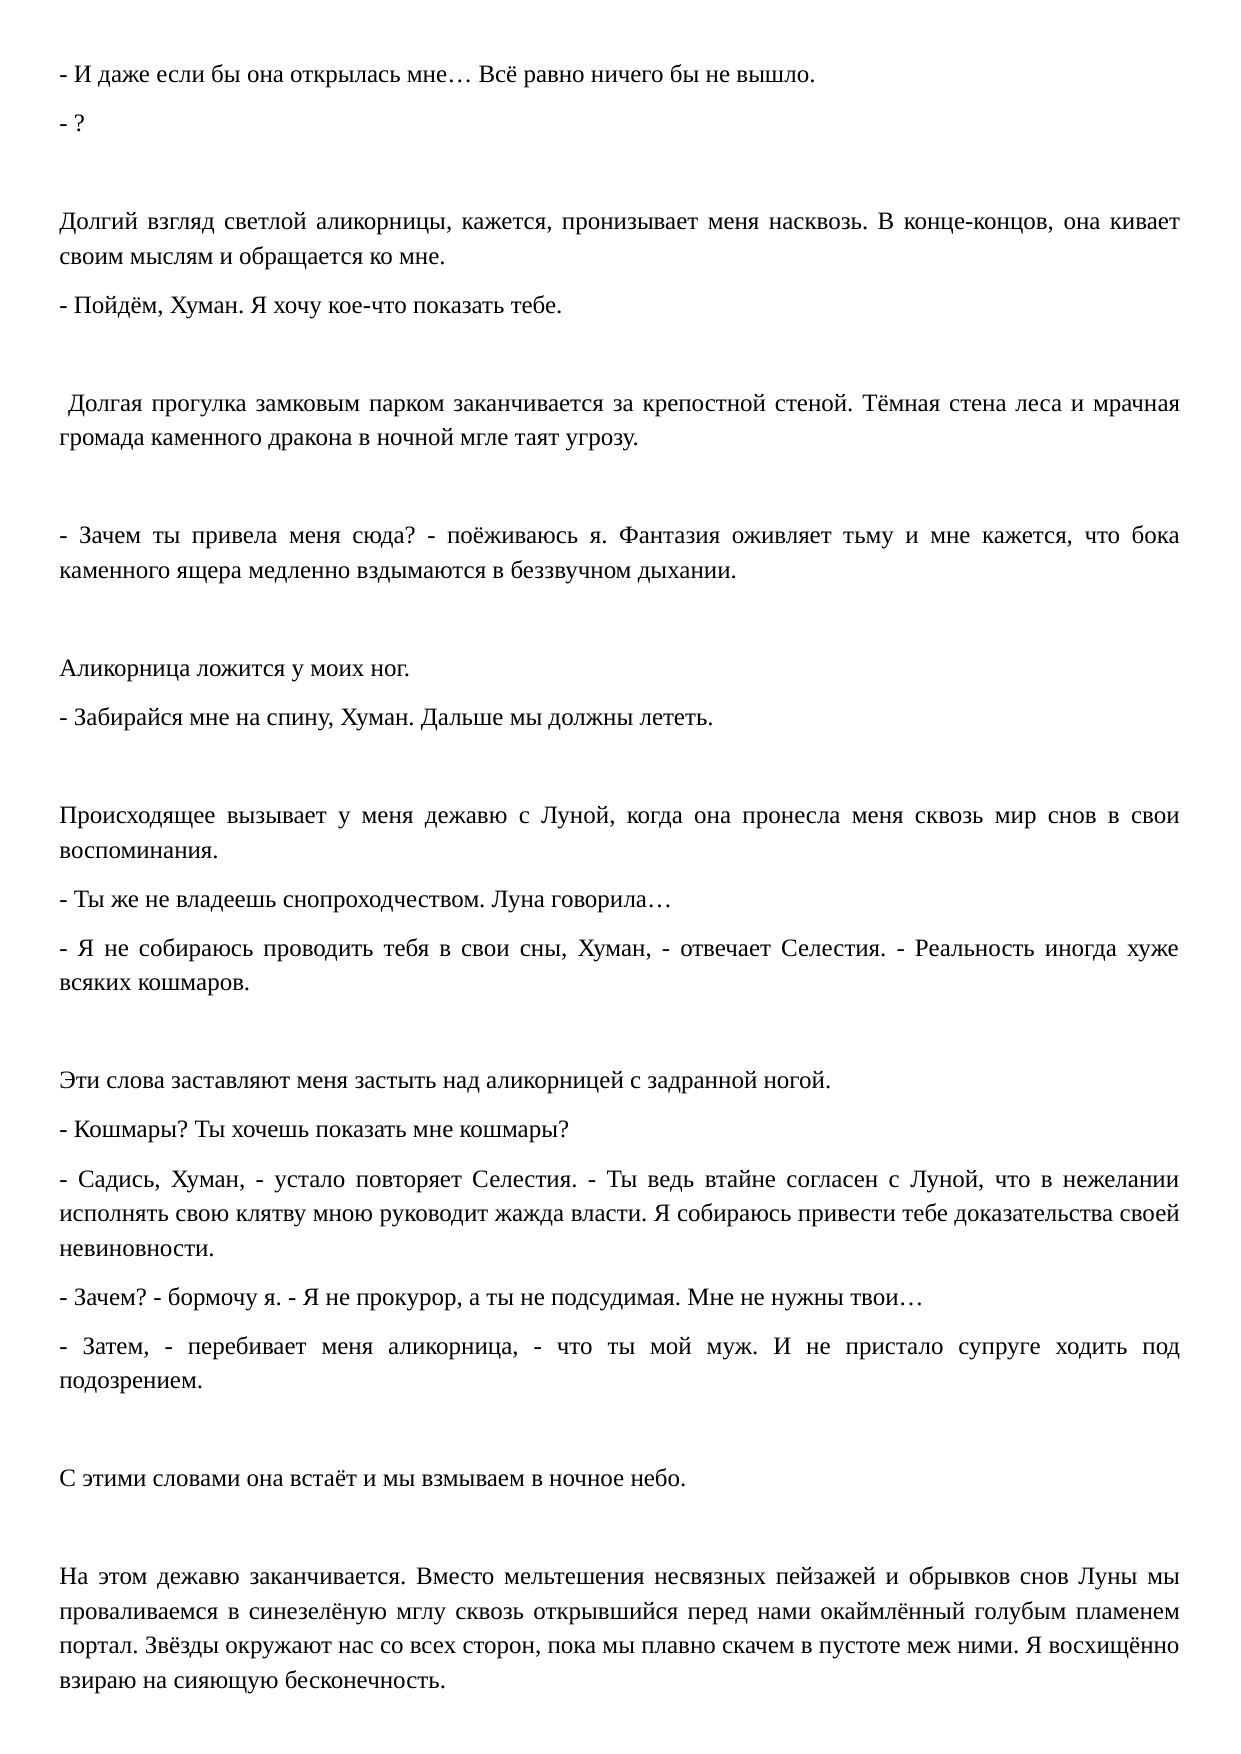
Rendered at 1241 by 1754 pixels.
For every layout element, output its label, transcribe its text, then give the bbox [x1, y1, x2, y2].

text - Садись, Хуман, - устало повторяет Селестия. - Ты ведь втайне согласен с Луной, что в нежелании исполнять свою клятву мною руководит жажда власти. Я собираюсь привести тебе доказательства своей невиновности. [59, 1164, 1181, 1261]
text С этими словами она встаёт и мы взмываем в ночное небо. [59, 1463, 1181, 1492]
text - Затем, - перебивает меня аликорница, - что ты мой муж. И не пристало супруге ходить под подозрением. [59, 1331, 1181, 1394]
text Аликорница ложится у моих ног. [59, 653, 1181, 682]
text На этом дежавю заканчивается. Вместо мельтешения несвязных пейзажей и обрывков снов Луны мы проваливаемся в синезелёную мглу сквозь открывшийся перед нами окаймлённый голубым пламенем портал. Звёзды окружают нас со всех сторон, пока мы плавно скачем в пустоте меж ними. Я восхищённо взираю на сияющую бесконечность. [59, 1561, 1181, 1694]
text - Забирайся мне на спину, Хуман. Дальше мы должны лететь. [59, 702, 1181, 731]
text Происходящее вызывает у меня дежавю с Луной, когда она пронесла меня сквозь мир снов в свои воспоминания. [59, 800, 1181, 863]
text - Пойдём, Хуман. Я хочу кое-что показать тебе. [59, 290, 1181, 318]
text - И даже если бы она открылась мне… Всё равно ничего бы не вышло. [59, 59, 1181, 88]
text - Зачем? - бормочу я. - Я не прокурор, а ты не подсудимая. Мне не нужны твои… [59, 1282, 1181, 1310]
text Долгая прогулка замковым парком заканчивается за крепостной стеной. Тёмная стена леса и мрачная громада каменного дракона в ночной мгле таят угрозу. [59, 388, 1181, 451]
text - Я не собираюсь проводить тебя в свои сны, Хуман, - отвечает Селестия. - Реальность иногда хуже всяких кошмаров. [59, 933, 1181, 996]
text Эти слова заставляют меня застыть над аликорницей с задранной ногой. [59, 1066, 1181, 1094]
text - ? [59, 108, 1181, 137]
text - Зачем ты привела меня сюда? - поёживаюсь я. Фантазия оживляет тьму и мне кажется, что бока каменного ящера медленно вздымаются в беззвучном дыхании. [59, 521, 1181, 584]
text - Кошмары? Ты хочешь показать мне кошмары? [59, 1114, 1181, 1143]
text - Ты же не владеешь снопроходчеством. Луна говорила… [59, 884, 1181, 913]
text Долгий взгляд светлой аликорницы, кажется, пронизывает меня насквозь. В конце-концов, она кивает своим мыслям и обращается ко мне. [59, 206, 1181, 269]
